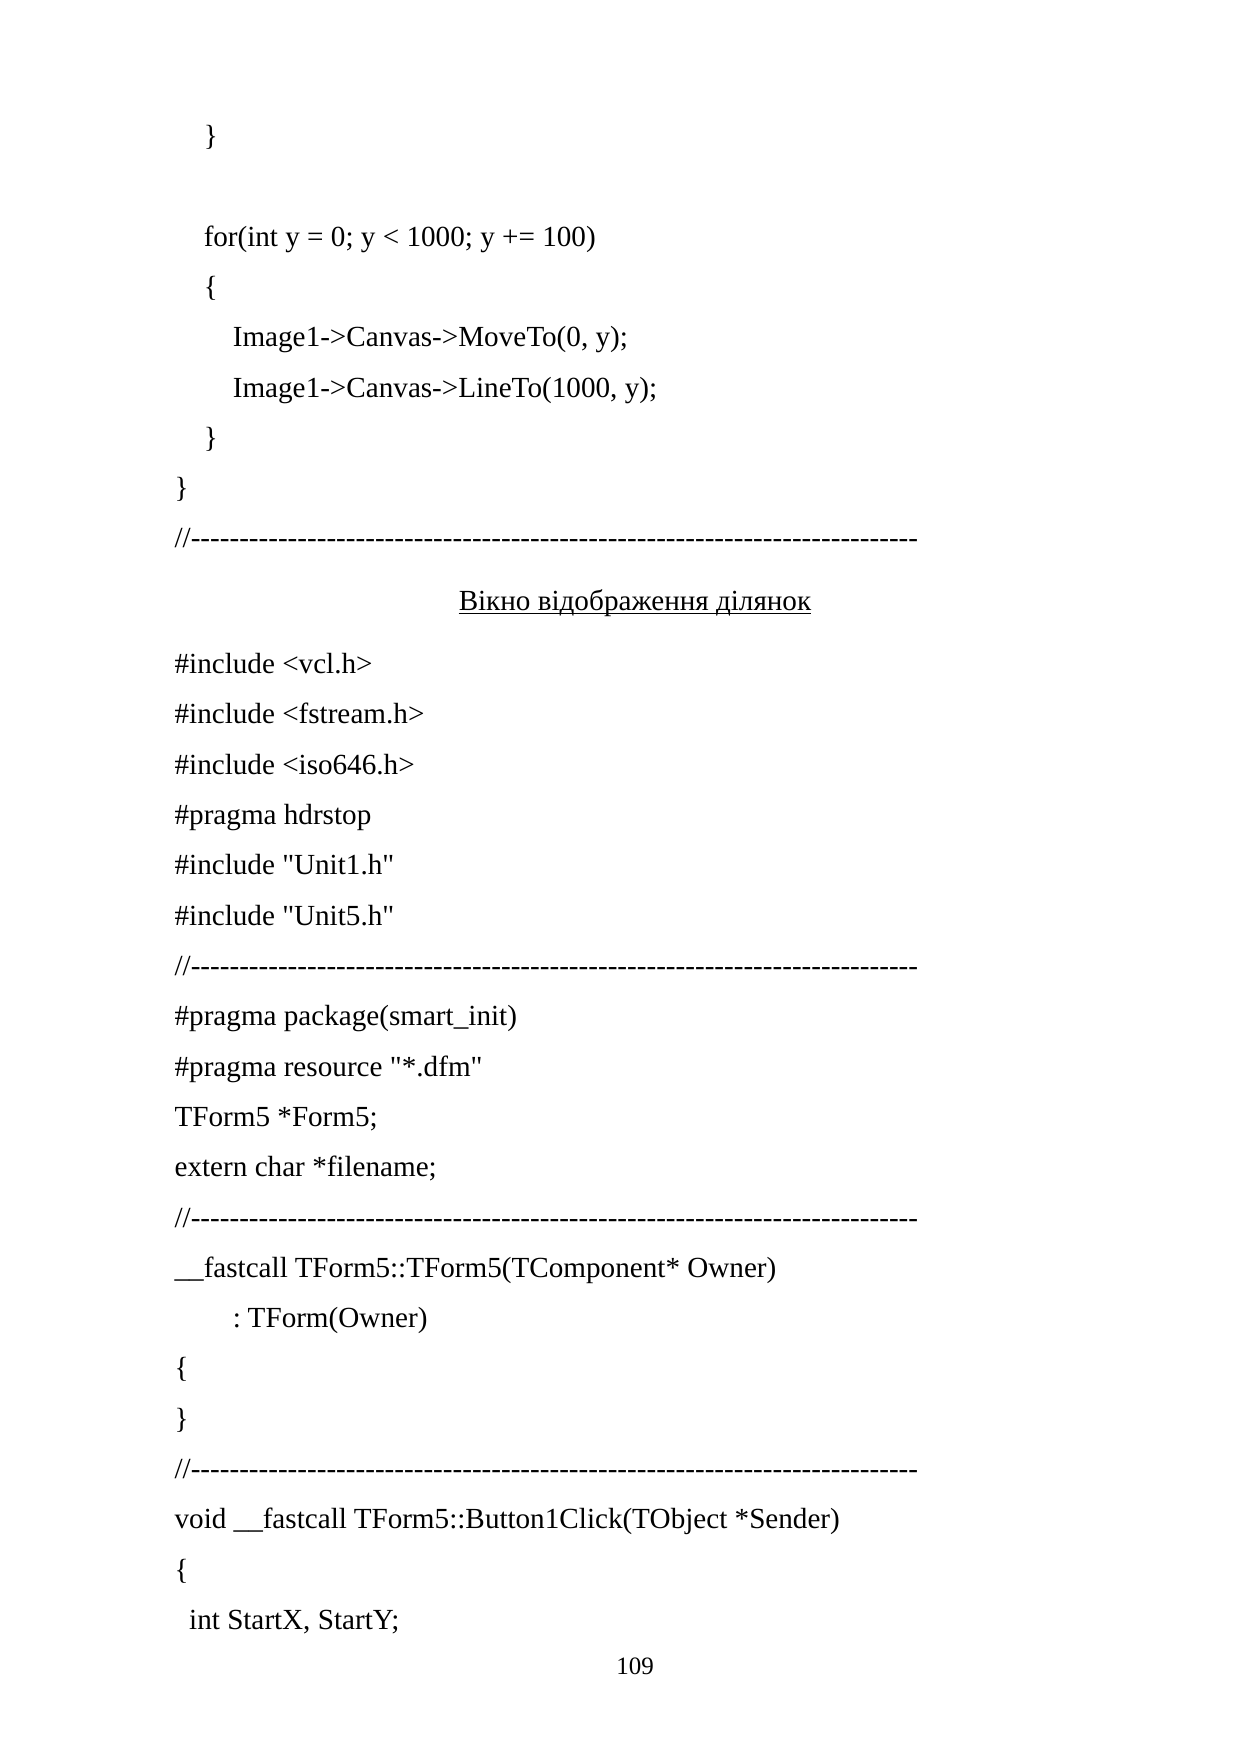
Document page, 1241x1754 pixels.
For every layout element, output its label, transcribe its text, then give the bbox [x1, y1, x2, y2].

subtitle extern char *filename; [118, 1149, 1152, 1183]
subtitle #pragma hdrstop [118, 797, 1152, 831]
subtitle void __fastcall TForm5::Button1Click(TObject *Sender) [118, 1502, 1152, 1535]
subtitle } [118, 470, 1152, 504]
subtitle #include "Unit1.h" [118, 847, 1152, 881]
subtitle for(int y = 0; y < 1000; y += 100) [118, 219, 1152, 252]
subtitle #pragma resource "*.dfm" [118, 1049, 1152, 1082]
subtitle { [118, 1552, 1152, 1585]
subtitle #pragma package(smart_init) [118, 998, 1152, 1032]
subtitle //--------------------------------------------------------------------------- [118, 521, 1152, 554]
subtitle int StartX, StartY; [118, 1602, 1152, 1636]
subtitle Image1->Canvas->LineTo(1000, y); [118, 370, 1152, 403]
subtitle #include <vcl.h> [118, 646, 1152, 680]
subtitle } [118, 420, 1152, 453]
subtitle TForm5 *Form5; [118, 1099, 1152, 1133]
subtitle Image1->Canvas->MoveTo(0, y); [118, 319, 1152, 353]
subtitle //--------------------------------------------------------------------------- [118, 948, 1152, 982]
subtitle } [118, 118, 1152, 152]
subtitle #include <iso646.h> [118, 747, 1152, 780]
subtitle //--------------------------------------------------------------------------- [118, 1451, 1152, 1485]
subtitle { [118, 1351, 1152, 1384]
subtitle #include <fstream.h> [118, 697, 1152, 730]
subtitle { [118, 269, 1152, 303]
subtitle : TForm(Owner) [118, 1300, 1152, 1334]
subtitle #include "Unit5.h" [118, 898, 1152, 931]
subtitle __fastcall TForm5::TForm5(TComponent* Owner) [118, 1250, 1152, 1283]
subtitle Вікно відображення ділянок [118, 583, 1152, 617]
subtitle } [118, 1401, 1152, 1434]
subtitle //--------------------------------------------------------------------------- [118, 1200, 1152, 1233]
